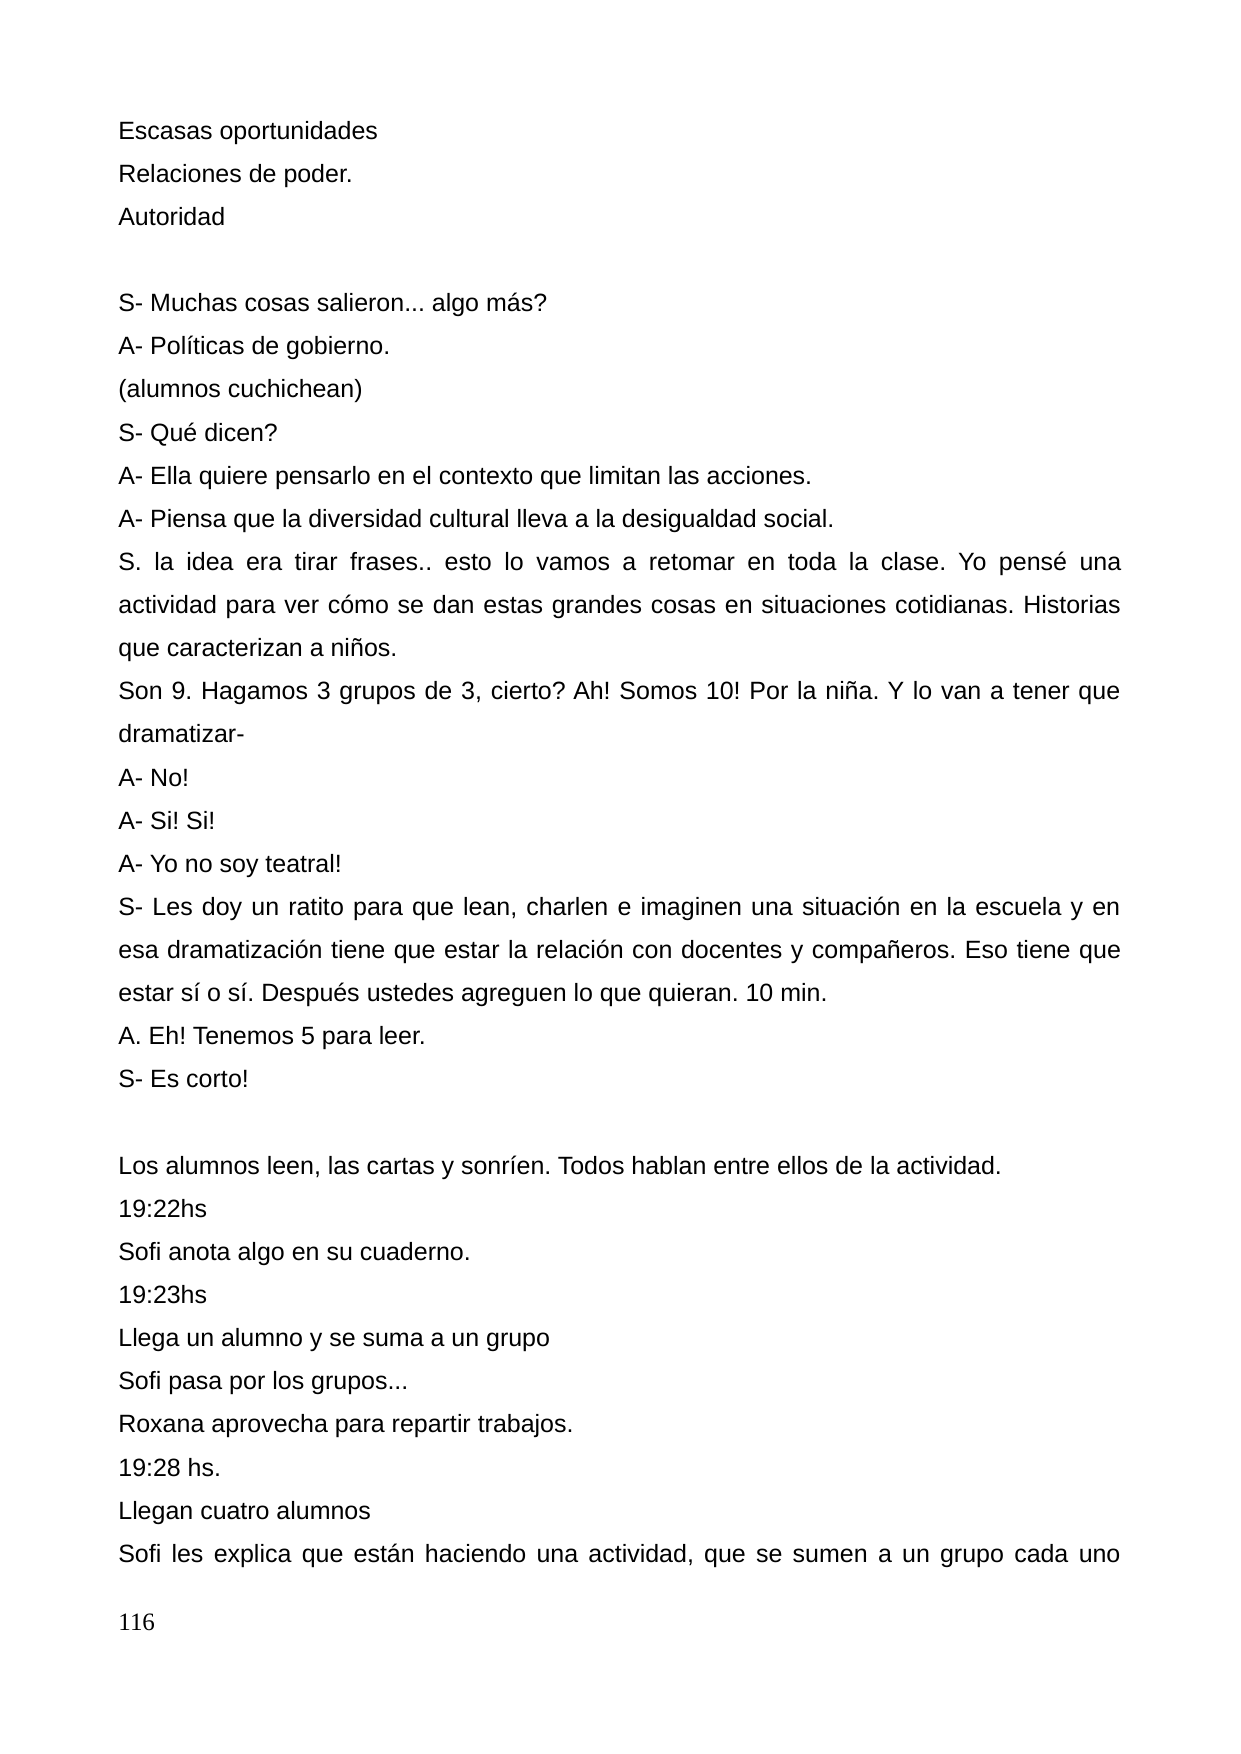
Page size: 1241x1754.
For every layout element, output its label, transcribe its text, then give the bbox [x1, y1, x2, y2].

text Relaciones de poder. [118, 159, 1123, 187]
text Sofi anota algo en su cuaderno. [118, 1237, 1123, 1266]
text S- Muchas cosas salieron... algo más? [118, 288, 1123, 317]
text Llegan cuatro alumnos [118, 1496, 1123, 1524]
text S- Qué dicen? [118, 417, 1123, 446]
text A- Políticas de gobierno. [118, 331, 1123, 360]
text S- Les doy un ratito para que lean, charlen e imaginen una situación en la escuela y en esa dramatización tiene que estar la relación con docentes y compañeros. Eso tiene que estar sí o sí. Después ustedes agreguen lo que quieran. 10 min. [118, 892, 1123, 1007]
text 19:22hs [118, 1194, 1123, 1222]
text Roxana aprovecha para repartir trabajos. [118, 1409, 1123, 1438]
text Llega un alumno y se suma a un grupo [118, 1323, 1123, 1352]
text Los alumnos leen, las cartas y sonríen. Todos hablan entre ellos de la actividad. [118, 1151, 1123, 1179]
text 19:23hs [118, 1280, 1123, 1309]
text 19:28 hs. [118, 1452, 1123, 1481]
text A- Yo no soy teatral! [118, 849, 1123, 877]
text A- Piensa que la diversidad cultural lleva a la desigualdad social. [118, 504, 1123, 532]
text A- Si! Si! [118, 806, 1123, 834]
text Autoridad [118, 202, 1123, 231]
text Escasas oportunidades [118, 116, 1123, 144]
text Sofi les explica que están haciendo una actividad, que se sumen a un grupo cada uno [118, 1539, 1123, 1567]
text (alumnos cuchichean) [118, 374, 1123, 403]
text Sofi pasa por los grupos... [118, 1366, 1123, 1395]
text S- Es corto! [118, 1064, 1123, 1093]
text Son 9. Hagamos 3 grupos de 3, cierto? Ah! Somos 10! Por la niña. Y lo van a tener que dramatizar- [118, 676, 1123, 748]
text A- No! [118, 762, 1123, 791]
text A. Eh! Tenemos 5 para leer. [118, 1021, 1123, 1050]
text A- Ella quiere pensarlo en el contexto que limitan las acciones. [118, 461, 1123, 489]
text S. la idea era tirar frases.. esto lo vamos a retomar en toda la clase. Yo pensé una actividad para ver cómo se dan estas grandes cosas en situaciones cotidianas. Historias que caracterizan a niños. [118, 547, 1123, 662]
